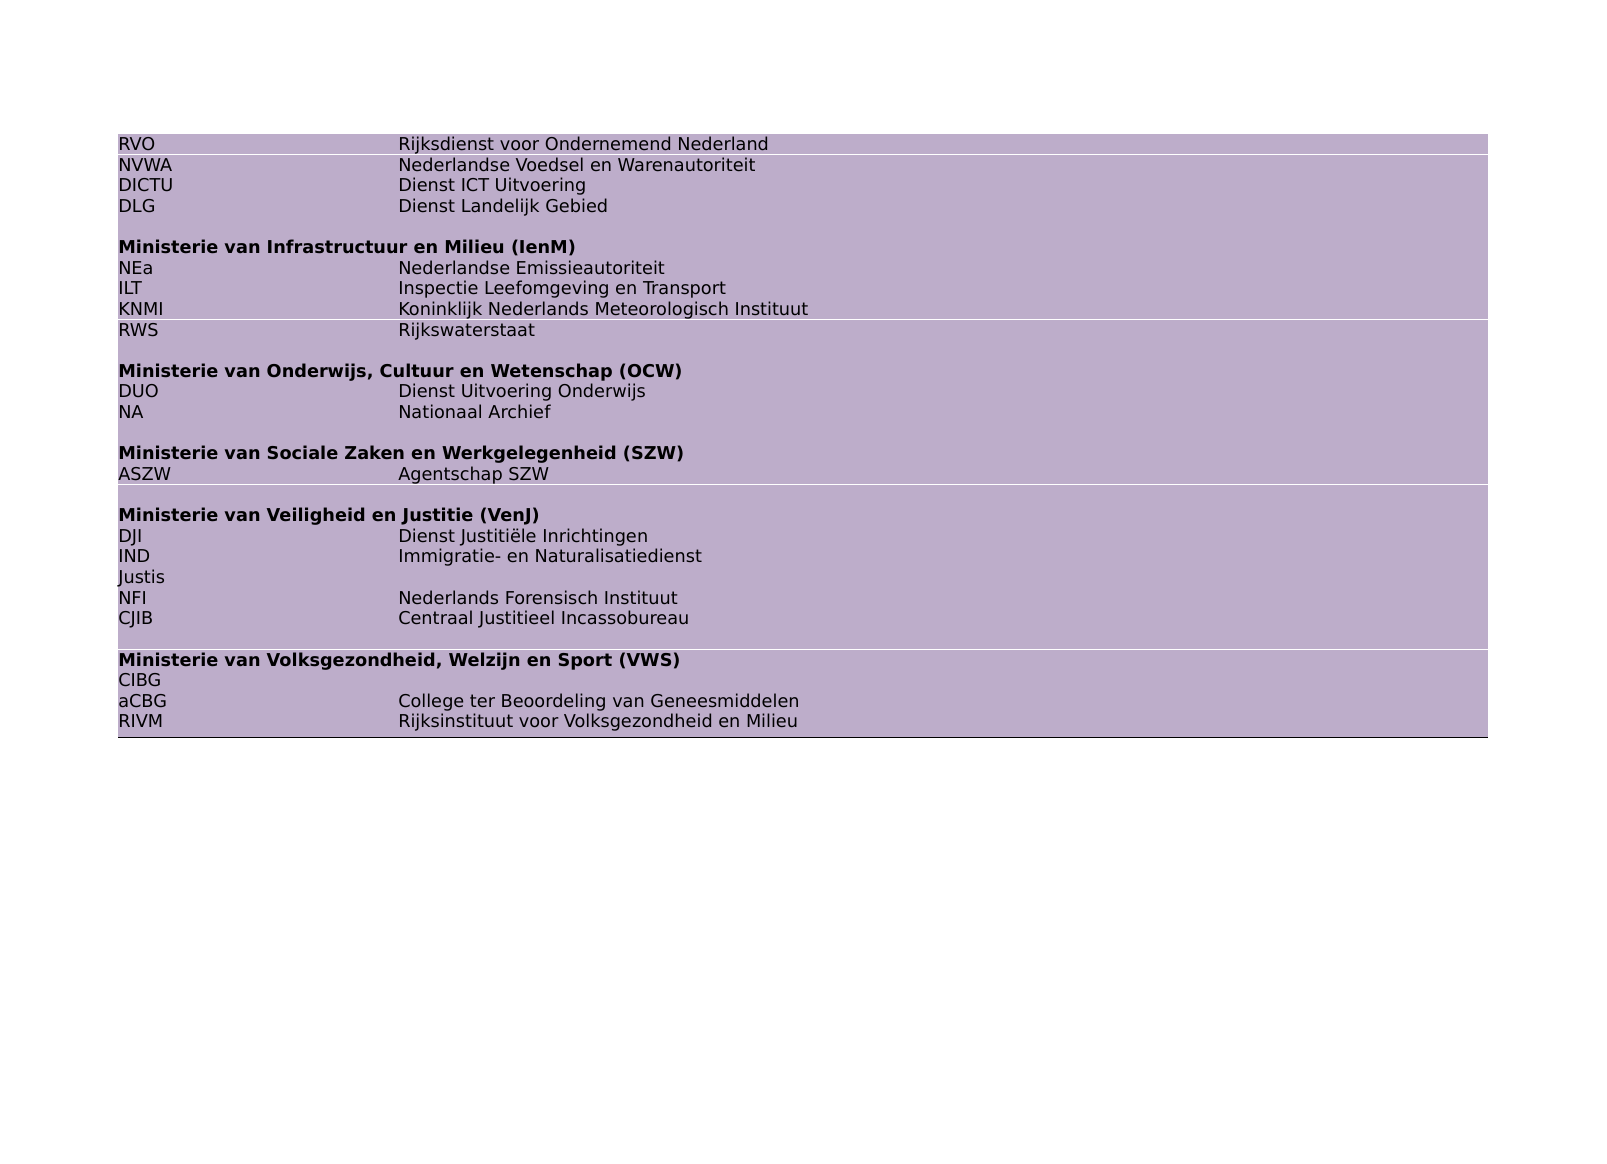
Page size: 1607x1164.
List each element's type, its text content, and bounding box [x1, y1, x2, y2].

table_cell RWS [118, 320, 392, 340]
table_cell Nederlands Forensisch Instituut [392, 588, 1488, 608]
table_cell Dienst Landelijk Gebied [392, 196, 1488, 216]
table_cell [118, 485, 392, 505]
table_cell Immigratie- en Naturalisatiedienst [392, 546, 1488, 567]
table_cell KNMI [118, 299, 392, 319]
table_cell CJIB [118, 608, 392, 629]
table_cell DUO [118, 381, 392, 402]
table_cell NFI [118, 588, 392, 608]
table_cell [118, 340, 392, 361]
table_cell IND [118, 546, 392, 567]
table_cell RVO [118, 134, 392, 154]
table_cell ASZW [118, 464, 392, 484]
table_cell DLG [118, 196, 392, 216]
table_cell [392, 629, 1488, 649]
table_cell Ministerie van Volksgezondheid, Welzijn en Sport (VWS) [118, 650, 1488, 670]
table_cell DICTU [118, 175, 392, 196]
table_cell Ministerie van Veiligheid en Justitie (VenJ) [118, 505, 1488, 526]
table_cell NEa [118, 258, 392, 278]
table_cell Agentschap SZW [392, 464, 1488, 484]
table_cell Rijksdienst voor Ondernemend Nederland [392, 134, 1488, 154]
table_cell CIBG [118, 670, 392, 691]
table_cell Ministerie van Sociale Zaken en Werkgelegenheid (SZW) [118, 443, 1488, 464]
table_cell Dienst Justitiële Inrichtingen [392, 526, 1488, 546]
table_cell Justis [118, 567, 392, 588]
table_cell [118, 216, 392, 237]
table_cell College ter Beoordeling van Geneesmiddelen [392, 691, 1488, 711]
table_cell Dienst ICT Uitvoering [392, 175, 1488, 196]
table_cell [118, 423, 392, 443]
table_cell Ministerie van Infrastructuur en Milieu (IenM) [118, 237, 1488, 258]
table_cell [392, 216, 1488, 237]
table_cell [392, 423, 1488, 443]
table_cell Centraal Justitieel Incassobureau [392, 608, 1488, 629]
table_cell NVWA [118, 155, 392, 175]
table_cell [392, 485, 1488, 505]
table_cell Inspectie Leefomgeving en Transport [392, 278, 1488, 299]
table_cell RIVM [118, 711, 392, 737]
table_cell Rijkswaterstaat [392, 320, 1488, 340]
table_cell aCBG [118, 691, 392, 711]
table_cell Nederlandse Emissieautoriteit [392, 258, 1488, 278]
table_cell [392, 670, 1488, 691]
table_cell [392, 567, 1488, 588]
table_header Tabel 10.2 Lijst met verklarende afkortingen agentschappen (naar ministerie, stand 1 januari 2015) [118, 118, 1488, 134]
table_cell Dienst Uitvoering Onderwijs [392, 381, 1488, 402]
table_cell Rijksinstituut voor Volksgezondheid en Milieu [392, 711, 1488, 737]
table_cell Koninklijk Nederlands Meteorologisch Instituut [392, 299, 1488, 319]
table_cell Nationaal Archief [392, 402, 1488, 423]
table_cell Nederlandse Voedsel en Warenautoriteit [392, 155, 1488, 175]
table_cell [118, 629, 392, 649]
table_cell DJI [118, 526, 392, 546]
table_cell [392, 340, 1488, 361]
table_cell Ministerie van Onderwijs, Cultuur en Wetenschap (OCW) [118, 361, 1488, 381]
table_cell NA [118, 402, 392, 423]
table_cell ILT [118, 278, 392, 299]
